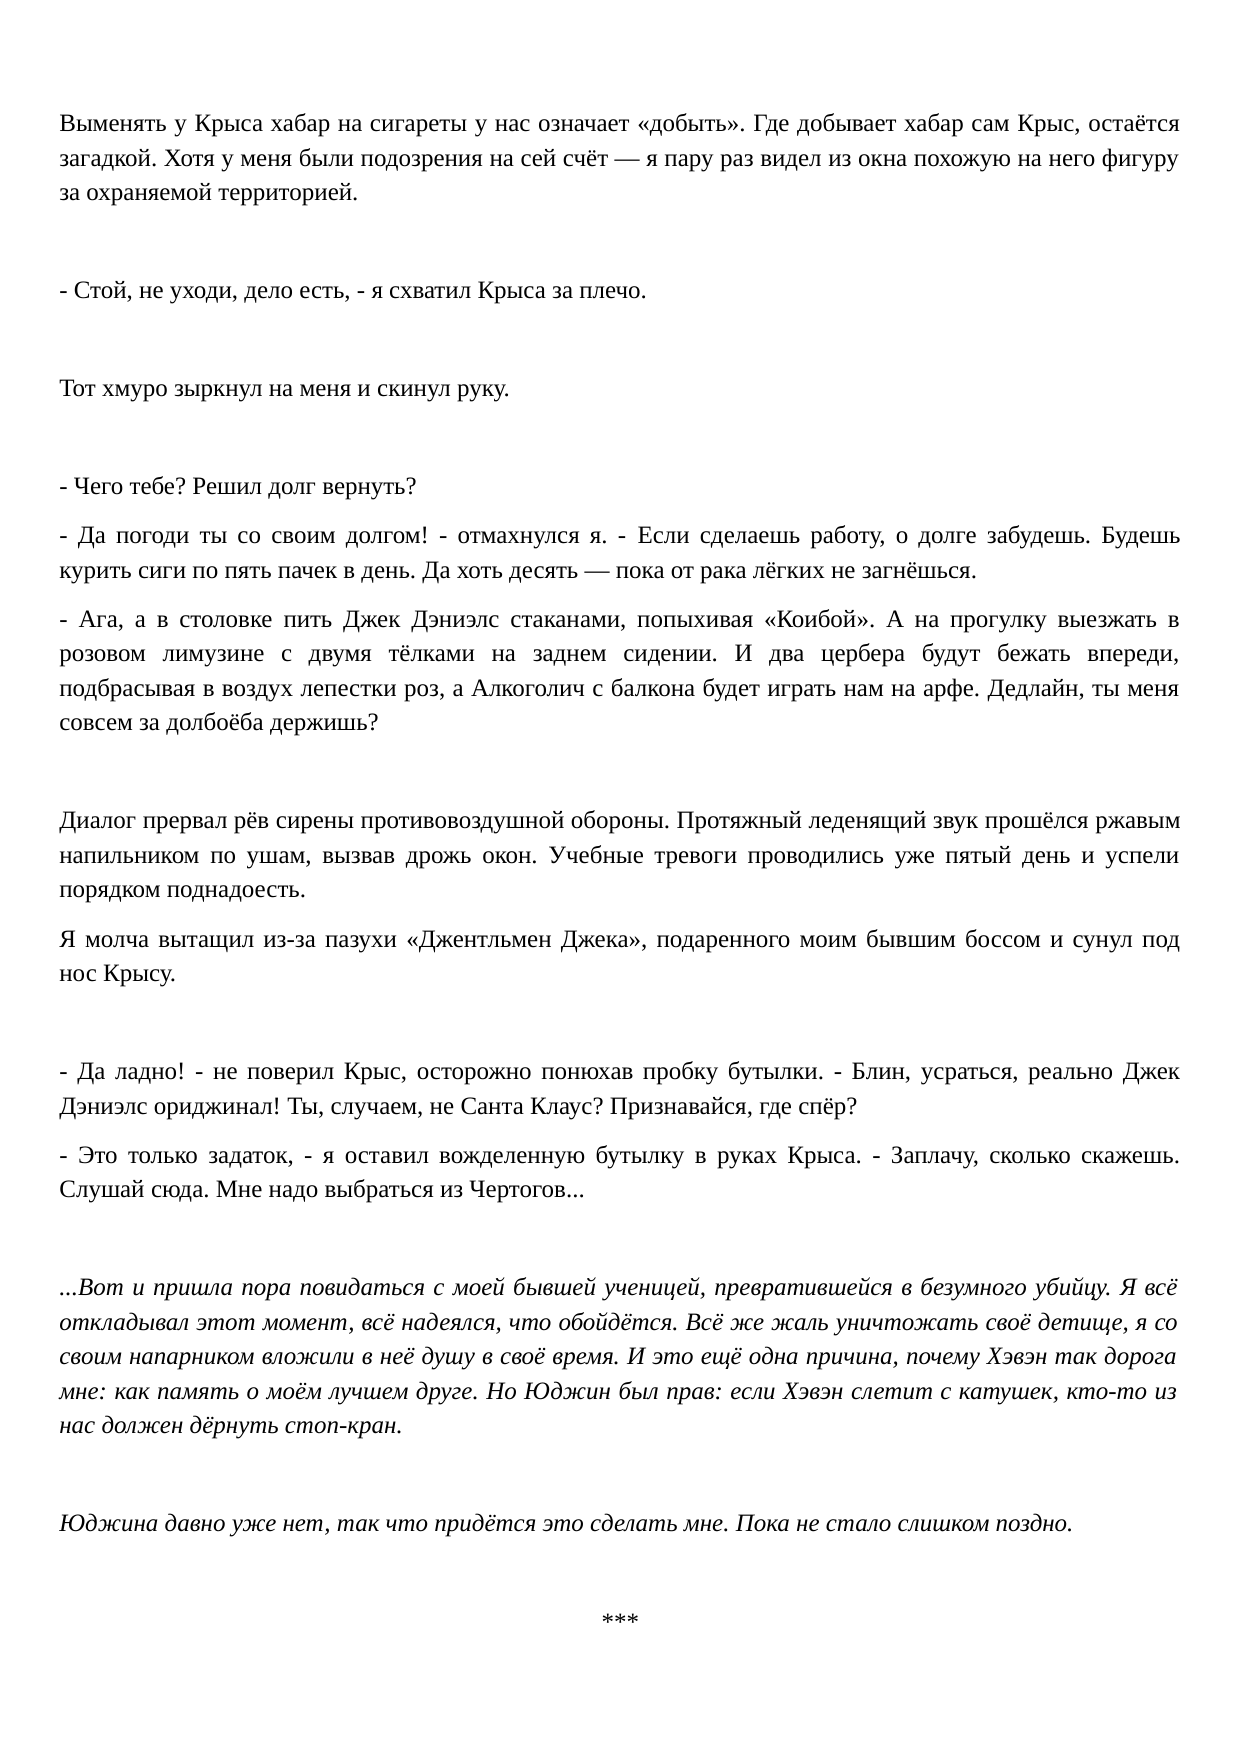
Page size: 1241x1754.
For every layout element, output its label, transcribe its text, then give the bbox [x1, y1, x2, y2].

text Диалог прервал рёв сирены противовоздушной обороны. Протяжный леденящий звук прошёлся ржавым напильником по ушам, вызвав дрожь окон. Учебные тревоги проводились уже пятый день и успели порядком поднадоесть. [59, 806, 1181, 903]
text - Это только задаток, - я оставил вожделенную бутылку в руках Крыса. - Заплачу, сколько скажешь. Слушай сюда. Мне надо выбраться из Чертогов... [59, 1140, 1181, 1203]
text Тот хмуро зыркнул на меня и скинул руку. [59, 373, 1181, 402]
text - Ага, а в столовке пить Джек Дэниэлс стаканами, попыхивая «Коибой». А на прогулку выезжать в розовом лимузине с двумя тёлками на заднем сидении. И два цербера будут бежать впереди, подбрасывая в воздух лепестки роз, а Алкоголич с балкона будет играть нам на арфе. Дедлайн, ты меня совсем за долбоёба держишь? [59, 604, 1181, 736]
text - Да погоди ты со своим долгом! - отмахнулся я. - Если сделаешь работу, о долге забудешь. Будешь курить сиги по пять пачек в день. Да хоть десять — пока от рака лёгких не загнёшься. [59, 521, 1181, 584]
text Я молча вытащил из-за пазухи «Джентльмен Джека», подаренного моим бывшим боссом и сунул под нос Крысу. [59, 924, 1181, 987]
text *** [59, 1607, 1181, 1635]
text Выменять у Крыса хабар на сигареты у нас означает «добыть». Где добывает хабар сам Крыс, остаётся загадкой. Хотя у меня были подозрения на сей счёт — я пару раз видел из окна похожую на него фигуру за охраняемой территорией. [59, 108, 1181, 206]
text - Стой, не уходи, дело есть, - я схватил Крыса за плечо. [59, 275, 1181, 304]
text - Чего тебе? Решил долг вернуть? [59, 471, 1181, 500]
text ...Вот и пришла пора повидаться с моей бывшей ученицей, превратившейся в безумного убийцу. Я всё откладывал этот момент, всё надеялся, что обойдётся. Всё же жаль уничтожать своё детище, я со своим напарником вложили в неё душу в своё время. И это ещё одна причина, почему Хэвэн так дорога мне: как память о моём лучшем друге. Но Юджин был прав: если Хэвэн слетит с катушек, кто-то из нас должен дёрнуть стоп-кран. [59, 1272, 1181, 1439]
text Юджина давно уже нет, так что придётся это сделать мне. Пока не стало слишком поздно. [59, 1508, 1181, 1537]
text - Да ладно! - не поверил Крыс, осторожно понюхав пробку бутылки. - Блин, усраться, реально Джек Дэниэлс ориджинал! Ты, случаем, не Санта Клаус? Признавайся, где спёр? [59, 1056, 1181, 1119]
